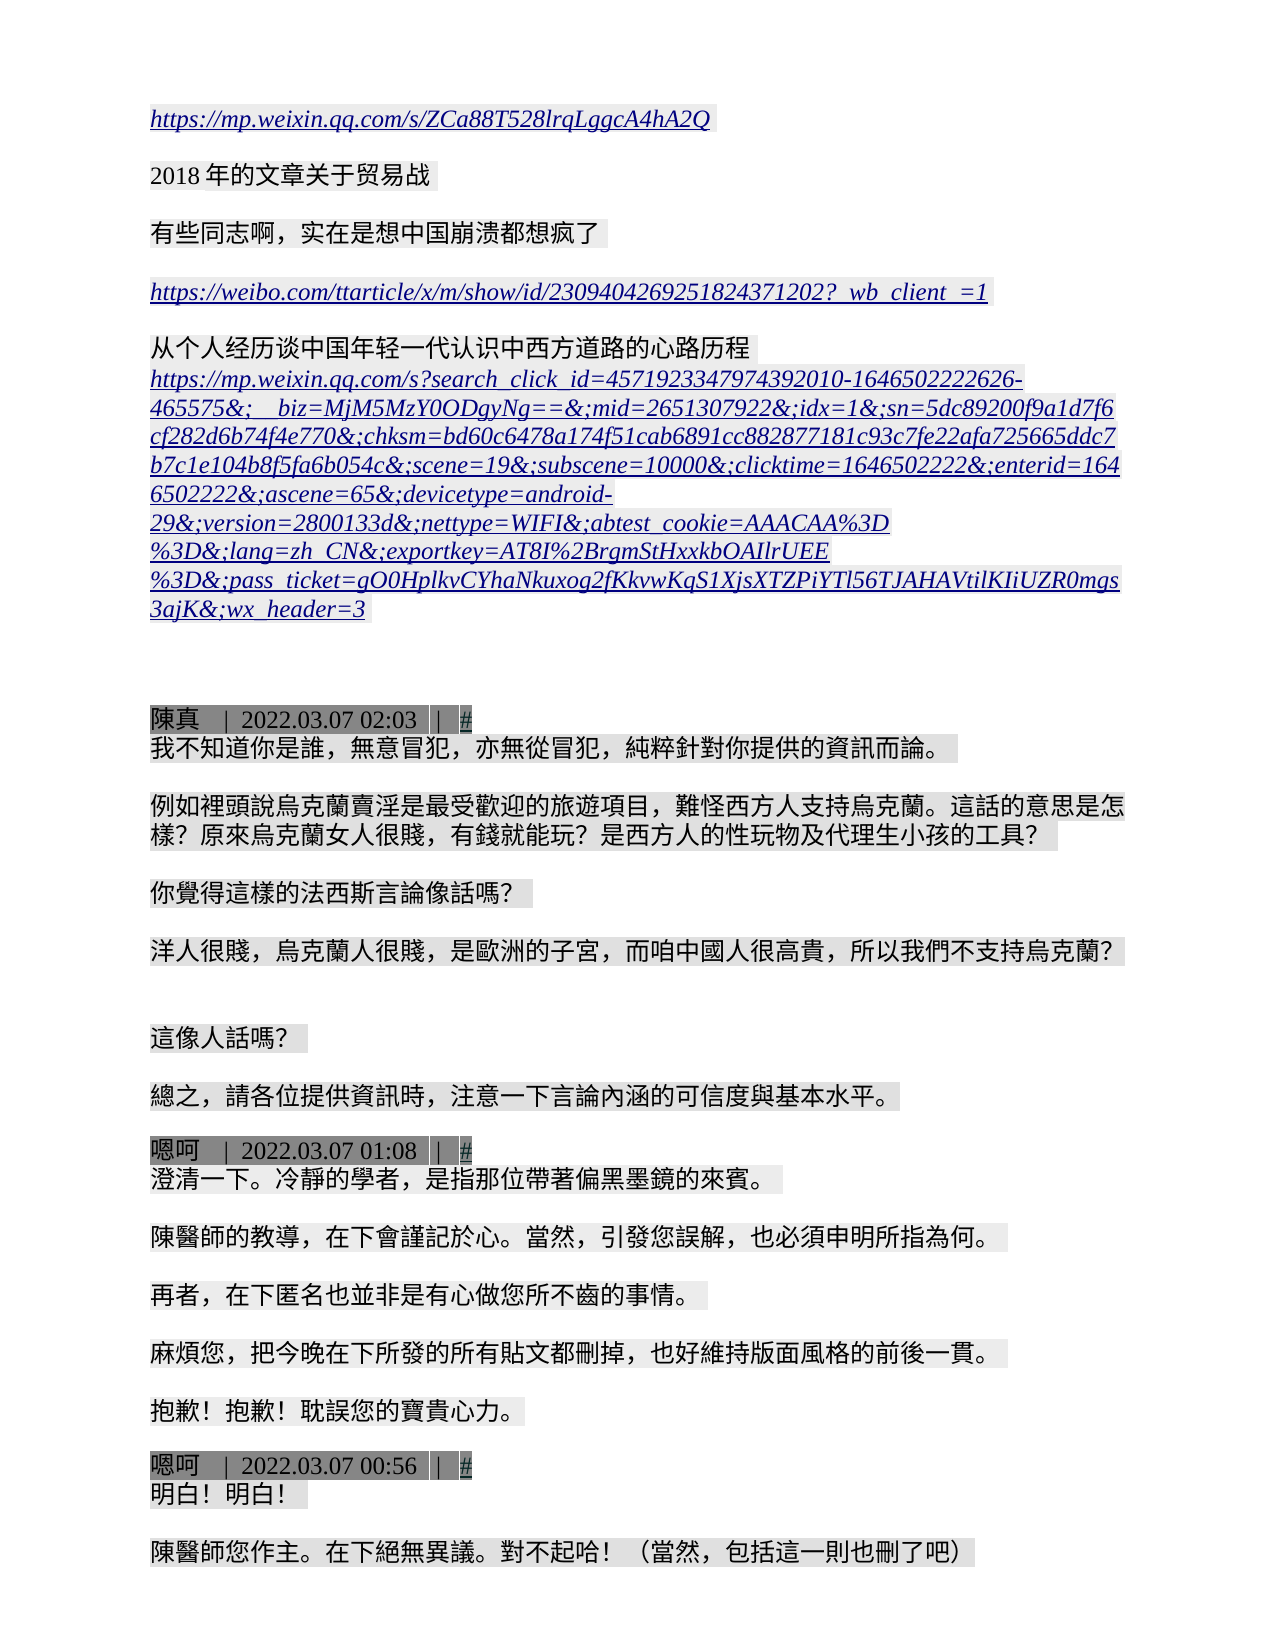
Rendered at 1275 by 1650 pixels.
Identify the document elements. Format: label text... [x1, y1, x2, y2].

text 明白！明白！ 陳醫師您作主。在下絕無異議。對不起哈！（當然，包括這一則也刪了吧） [150, 1480, 1125, 1567]
text https://mp.weixin.qq.com/s/ZCa88T528lrqLggcA4hA2Q 2018年的文章关于贸易战 有些同志啊，实在是想中国崩溃都想疯了 https://weibo.com/ttarticle/x/m/show/id/2309404269251824371202?_wb_client_=1 从个人经历谈中国年轻一代认识中西方道路的心路历程 https://mp.weixin.qq.com/s?search_click_id=4571923347974392010-1646502222626-465575&;__biz=MjM5MzY0ODgyNg==&;mid=2651307922&;idx=1&;sn=5dc89200f9a1d7f6cf282d6b74f4e770&;chksm=bd60c6478a174f51cab6891cc882877181c93c7fe22afa725665ddc7b7c1e104b8f5fa6b054c&;scene=19&;subscene=10000&;clicktime=1646502222&;enterid=1646502222&;ascene=65&;devicetype=android-29&;version=2800133d&;nettype=WIFI&;abtest_cookie=AAACAA%3D%3D&;lang=zh_CN&;exportkey=AT8I%2BrgmStHxxkbOAIlrUEE%3D&;pass_ticket=gO0HplkvCYhaNkuxog2fKkvwKqS1XjsXTZPiYTl56TJAHAVtilKIiUZR0mgs3ajK&;wx_header=3 [150, 75, 1125, 680]
text 陳真 | 2022.03.07 02:03 | # [150, 705, 1125, 734]
text 嗯呵 | 2022.03.07 01:08 | # [150, 1136, 1125, 1165]
text 嗯呵 | 2022.03.07 00:56 | # [150, 1451, 1125, 1480]
text 澄清一下。冷靜的學者，是指那位帶著偏黑墨鏡的來賓。 陳醫師的教導，在下會謹記於心。當然，引發您誤解，也必須申明所指為何。 再者，在下匿名也並非是有心做您所不齒的事情。 麻煩您，把今晚在下所發的所有貼文都刪掉，也好維持版面風格的前後一貫。 抱歉！抱歉！耽誤您的寶貴心力。 [150, 1165, 1125, 1426]
text 我不知道你是誰，無意冒犯，亦無從冒犯，純粹針對你提供的資訊而論。 例如裡頭說烏克蘭賣淫是最受歡迎的旅遊項目，難怪西方人支持烏克蘭。這話的意思是怎樣？原來烏克蘭女人很賤，有錢就能玩？是西方人的性玩物及代理生小孩的工具？ 你覺得這樣的法西斯言論像話嗎？ 洋人很賤，烏克蘭人很賤，是歐洲的子宮，而咱中國人很高貴，所以我們不支持烏克蘭？ 這像人話嗎？ 總之，請各位提供資訊時，注意一下言論內涵的可信度與基本水平。 [150, 734, 1125, 1111]
